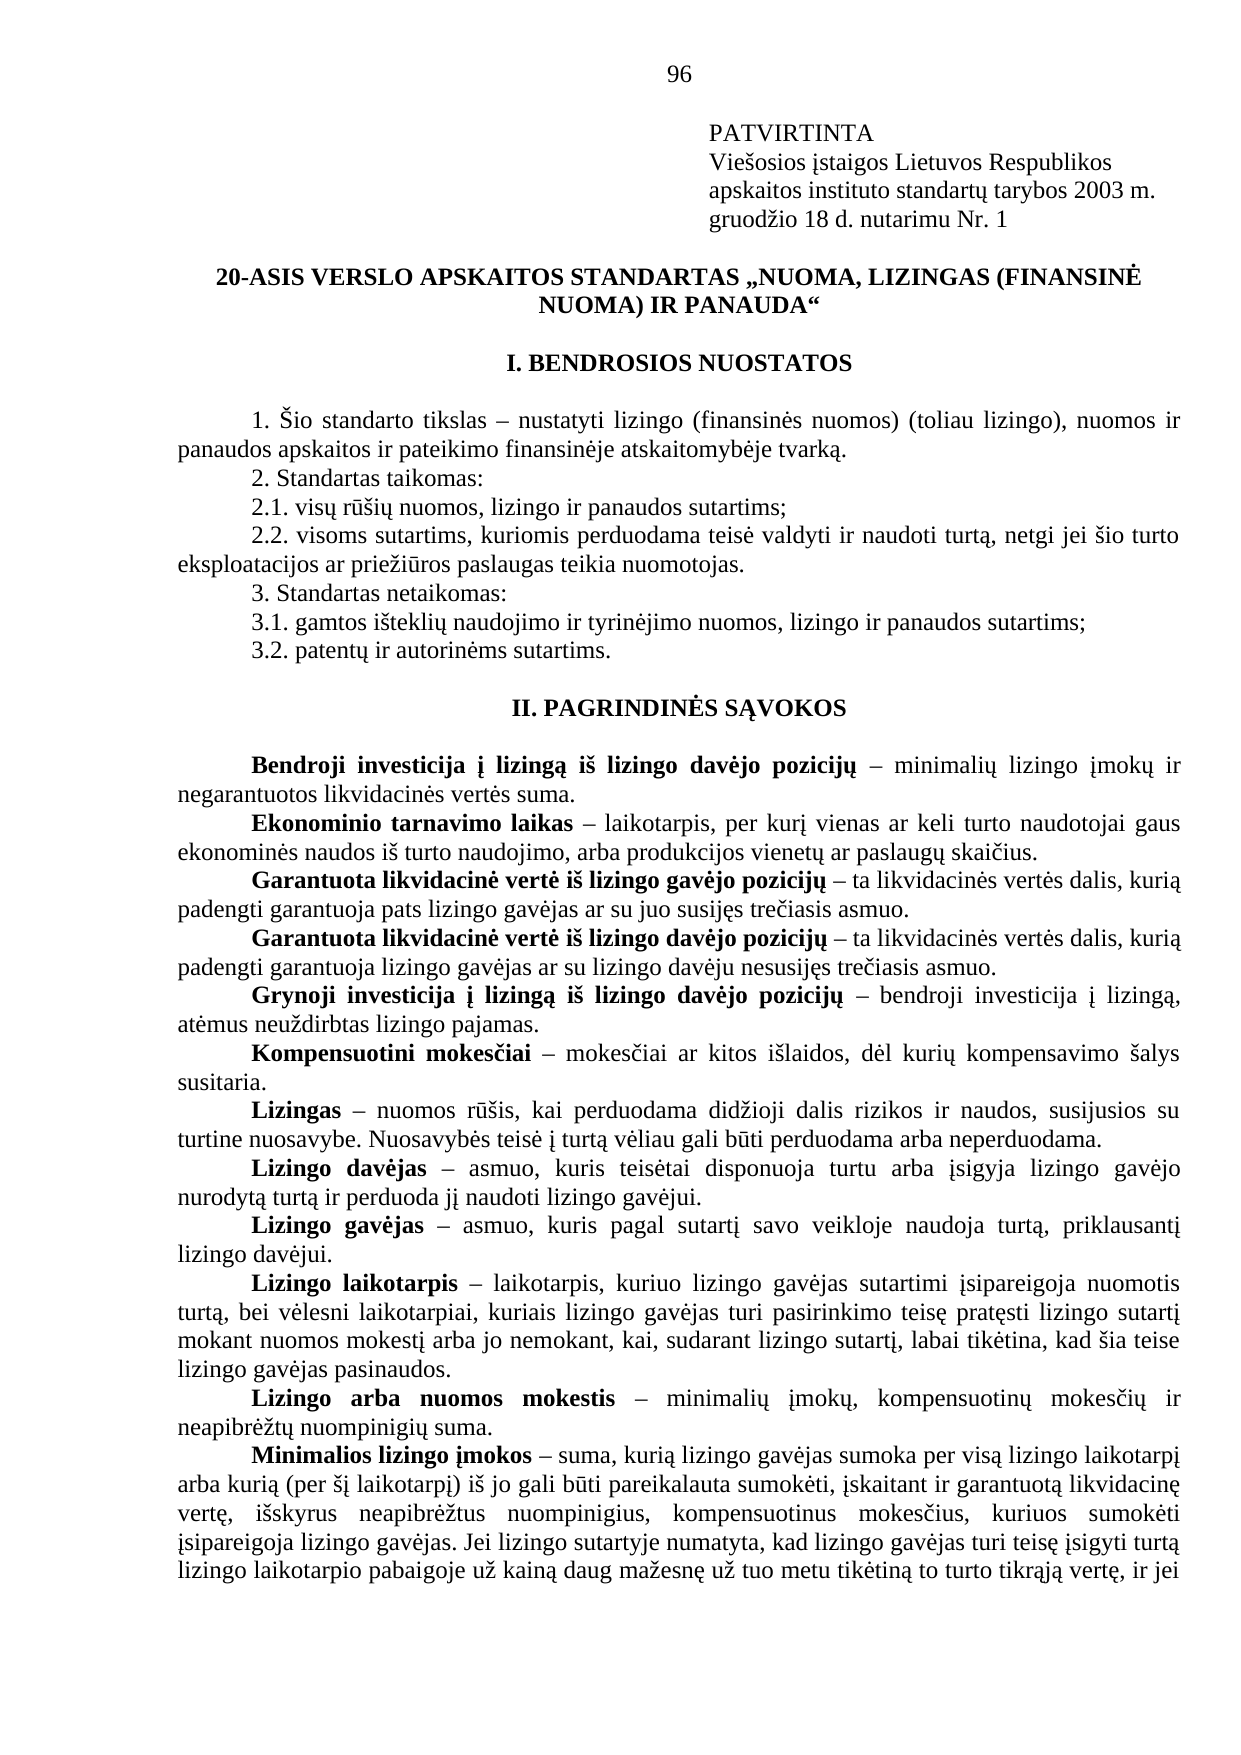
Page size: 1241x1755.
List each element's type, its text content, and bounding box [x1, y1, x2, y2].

text Viešosios įstaigos Lietuvos Respublikos [177, 147, 1181, 176]
text Lizingas – nuomos rūšis, kai perduodama didžioji dalis rizikos ir naudos, susijusios su turtine nuosavybe. Nuosavybės teisė į turtą vėliau gali būti perduodama arba neperduodama. [177, 1096, 1181, 1153]
text apskaitos instituto standartų tarybos 2003 m. [177, 176, 1181, 204]
text Garantuota likvidacinė vertė iš lizingo davėjo pozicijų – ta likvidacinės vertės dalis, kurią padengti garantuoja lizingo gavėjas ar su lizingo davėju nesusijęs trečiasis asmuo. [177, 923, 1181, 981]
text Grynoji investicija į lizingą iš lizingo davėjo pozicijų – bendroji investicija į lizingą, atėmus neuždirbtas lizingo pajamas. [177, 981, 1181, 1038]
text Garantuota likvidacinė vertė iš lizingo gavėjo pozicijų – ta likvidacinės vertės dalis, kurią padengti garantuoja pats lizingo gavėjas ar su juo susijęs trečiasis asmuo. [177, 866, 1181, 923]
text 2. Standartas taikomas: [177, 463, 1181, 492]
text Lizingo laikotarpis – laikotarpis, kuriuo lizingo gavėjas sutartimi įsipareigoja nuomotis turtą, bei vėlesni laikotarpiai, kuriais lizingo gavėjas turi pasirinkimo teisę pratęsti lizingo sutartį mokant nuomos mokestį arba jo nemokant, kai, sudarant lizingo sutartį, labai tikėtina, kad šia teise lizingo gavėjas pasinaudos. [177, 1268, 1181, 1383]
text gruodžio 18 d. nutarimu Nr. 1 [177, 204, 1181, 233]
text Lizingo gavėjas – asmuo, kuris pagal sutartį savo veikloje naudoja turtą, priklausantį lizingo davėjui. [177, 1211, 1181, 1268]
text 3. Standartas netaikomas: [177, 578, 1181, 607]
text I. BENDROSIOS NUOSTATOS [177, 348, 1181, 377]
text 1. Šio standarto tikslas – nustatyti lizingo (finansinės nuomos) (toliau lizingo), nuomos ir panaudos apskaitos ir pateikimo finansinėje atskaitomybėje tvarką. [177, 406, 1181, 463]
text PATVIRTINTA [709, 118, 1181, 147]
text II. PAGRINDINĖS SĄVOKOS [177, 693, 1181, 722]
text Minimalios lizingo įmokos – suma, kurią lizingo gavėjas sumoka per visą lizingo laikotarpį arba kurią (per šį laikotarpį) iš jo gali būti pareikalauta sumokėti, įskaitant ir garantuotą likvidacinę vertę, išskyrus neapibrėžtus nuompinigius, kompensuotinus mokesčius, kuriuos sumokėti įsipareigoja lizingo gavėjas. Jei lizingo sutartyje numatyta, kad lizingo gavėjas turi teisę įsigyti turtą lizingo laikotarpio pabaigoje už kainą daug mažesnę už tuo metu tikėtiną to turto tikrąją vertę, ir jei [177, 1441, 1181, 1584]
text 20-ASIS VERSLO APSKAITOS STANDARTAS „NUOMA, LIZINGAS (FINANSINĖ NUOMA) IR PANAUDA“ [177, 262, 1181, 319]
text 3.1. gamtos išteklių naudojimo ir tyrinėjimo nuomos, lizingo ir panaudos sutartims; [177, 607, 1181, 636]
text Ekonominio tarnavimo laikas – laikotarpis, per kurį vienas ar keli turto naudotojai gaus ekonominės naudos iš turto naudojimo, arba produkcijos vienetų ar paslaugų skaičius. [177, 808, 1181, 866]
text 3.2. patentų ir autorinėms sutartims. [177, 636, 1181, 664]
text Lizingo arba nuomos mokestis – minimalių įmokų, kompensuotinų mokesčių ir neapibrėžtų nuompinigių suma. [177, 1383, 1181, 1441]
text Bendroji investicija į lizingą iš lizingo davėjo pozicijų – minimalių lizingo įmokų ir negarantuotos likvidacinės vertės suma. [177, 751, 1181, 808]
text 2.2. visoms sutartims, kuriomis perduodama teisė valdyti ir naudoti turtą, netgi jei šio turto eksploatacijos ar priežiūros paslaugas teikia nuomotojas. [177, 521, 1181, 578]
text 2.1. visų rūšių nuomos, lizingo ir panaudos sutartims; [177, 492, 1181, 521]
text Kompensuotini mokesčiai – mokesčiai ar kitos išlaidos, dėl kurių kompensavimo šalys susitaria. [177, 1038, 1181, 1096]
text Lizingo davėjas – asmuo, kuris teisėtai disponuoja turtu arba įsigyja lizingo gavėjo nurodytą turtą ir perduoda jį naudoti lizingo gavėjui. [177, 1153, 1181, 1211]
